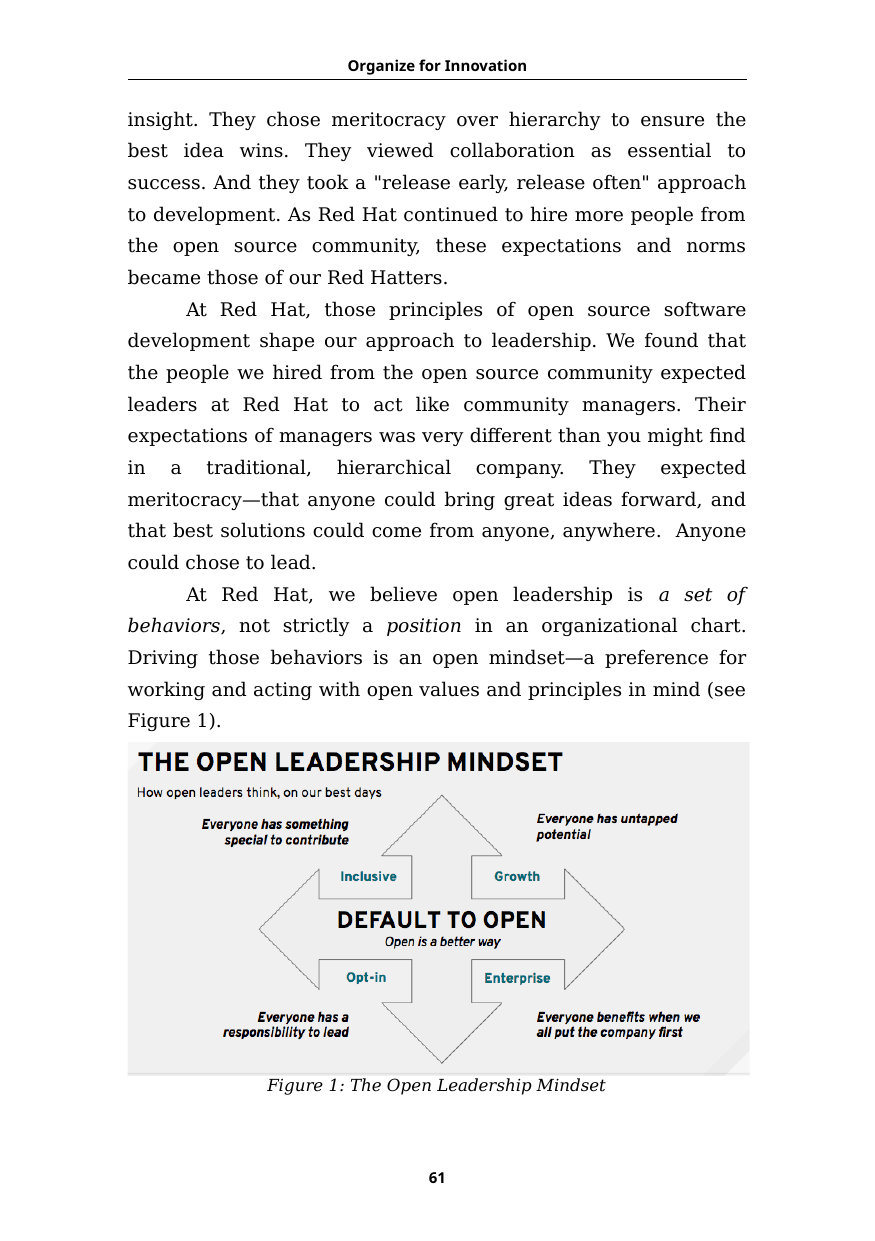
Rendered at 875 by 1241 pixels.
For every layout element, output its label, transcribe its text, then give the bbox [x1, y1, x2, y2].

text At Red Hat, those principles of open source software development shape our approach to leadership. We found that the people we hired from the open source community expected leaders at Red Hat to act like community managers. Their expectations of managers was very different than you might find in a traditional, hierarchical company. They expected meritocracy—that anyone could bring great ideas forward, and that best solutions could come from anyone, anywhere. Anyone could chose to lead. [127, 299, 747, 574]
picture [127, 742, 750, 1076]
text insight. They chose meritocracy over hierarchy to ensure the best idea wins. They viewed collaboration as essential to success. And they took a "release early, release often" approach to development. As Red Hat continued to hire more people from the open source community, these expectations and norms became those of our Red Hatters. [127, 109, 747, 289]
text Figure 1: The Open Leadership Mindset [127, 1076, 747, 1095]
text At Red Hat, we believe open leadership is a set of behaviors, not strictly a position in an organizational chart. Driving those behaviors is an open mindset—a preference for working and acting with open values and principles in mind (see Figure 1). [127, 584, 747, 732]
